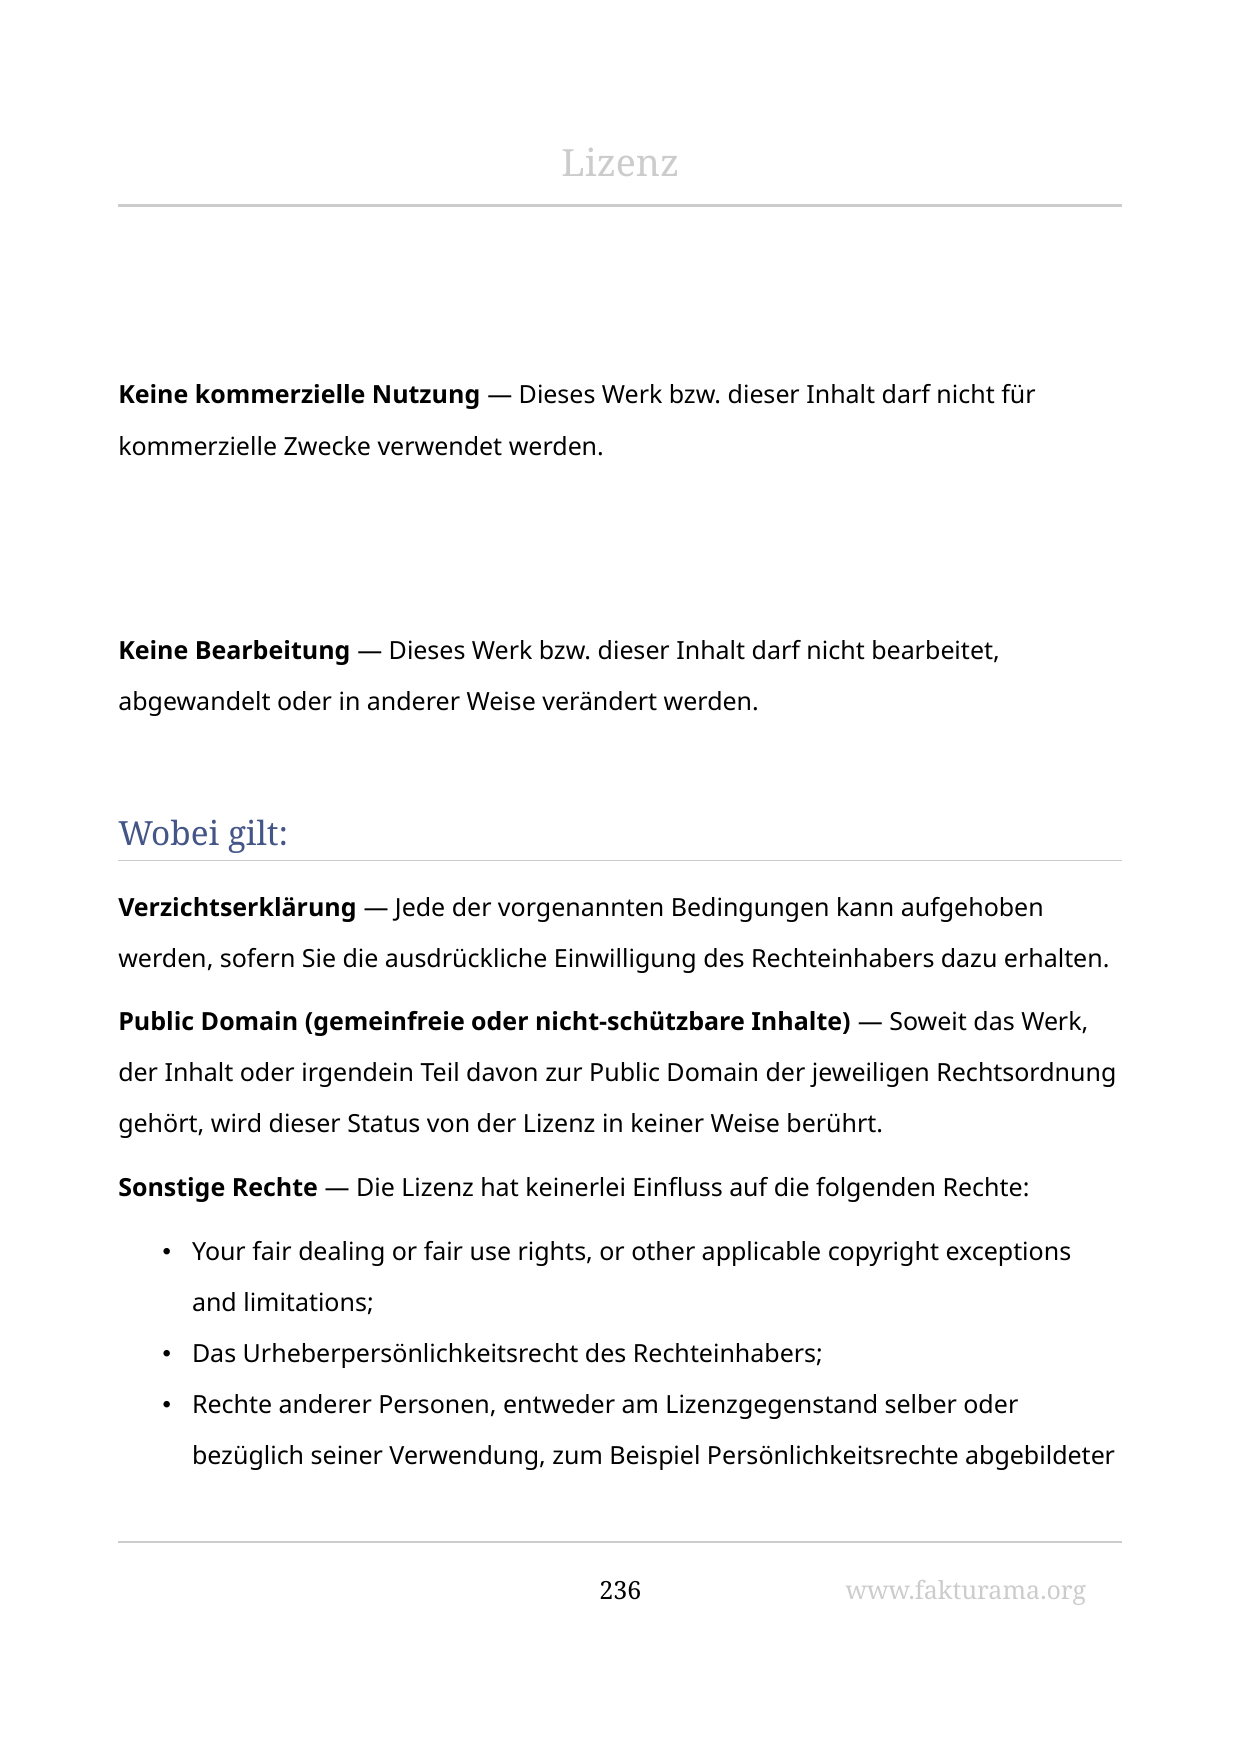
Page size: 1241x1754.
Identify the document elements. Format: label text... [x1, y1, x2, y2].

text Public Domain (gemeinfreie oder nicht-schützbare Inhalte) — Soweit das Werk, der Inhalt oder irgendein Teil davon zur Public Domain der jeweiligen Rechtsordnung gehört, wird dieser Status von der Lizenz in keiner Weise berührt. [118, 1004, 1122, 1140]
text Keine Bearbeitung — Dieses Werk bzw. dieser Inhalt darf nicht bearbeitet, abgewandelt oder in anderer Weise verändert werden. [118, 633, 1122, 718]
subtitle Wobei gilt: [118, 810, 1122, 860]
list Das Urheberpersönlichkeitsrecht des Rechteinhabers; [162, 1335, 1122, 1369]
text Keine kommerzielle Nutzung — Dieses Werk bzw. dieser Inhalt darf nicht für kommerzielle Zwecke verwendet werden. [118, 377, 1122, 462]
text Verzichtserklärung — Jede der vorgenannten Bedingungen kann aufgehoben werden, sofern Sie die ausdrückliche Einwilligung des Rechteinhabers dazu erhalten. [118, 889, 1122, 974]
list Rechte anderer Personen, entweder am Lizenzgegenstand selber oder bezüglich seiner Verwendung, zum Beispiel Persönlichkeitsrechte abgebildeter [162, 1386, 1122, 1471]
list Your fair dealing or fair use rights, or other applicable copyright exceptions and limitations; [162, 1233, 1122, 1318]
text Sonstige Rechte — Die Lizenz hat keinerlei Einfluss auf die folgenden Rechte: [118, 1169, 1122, 1204]
